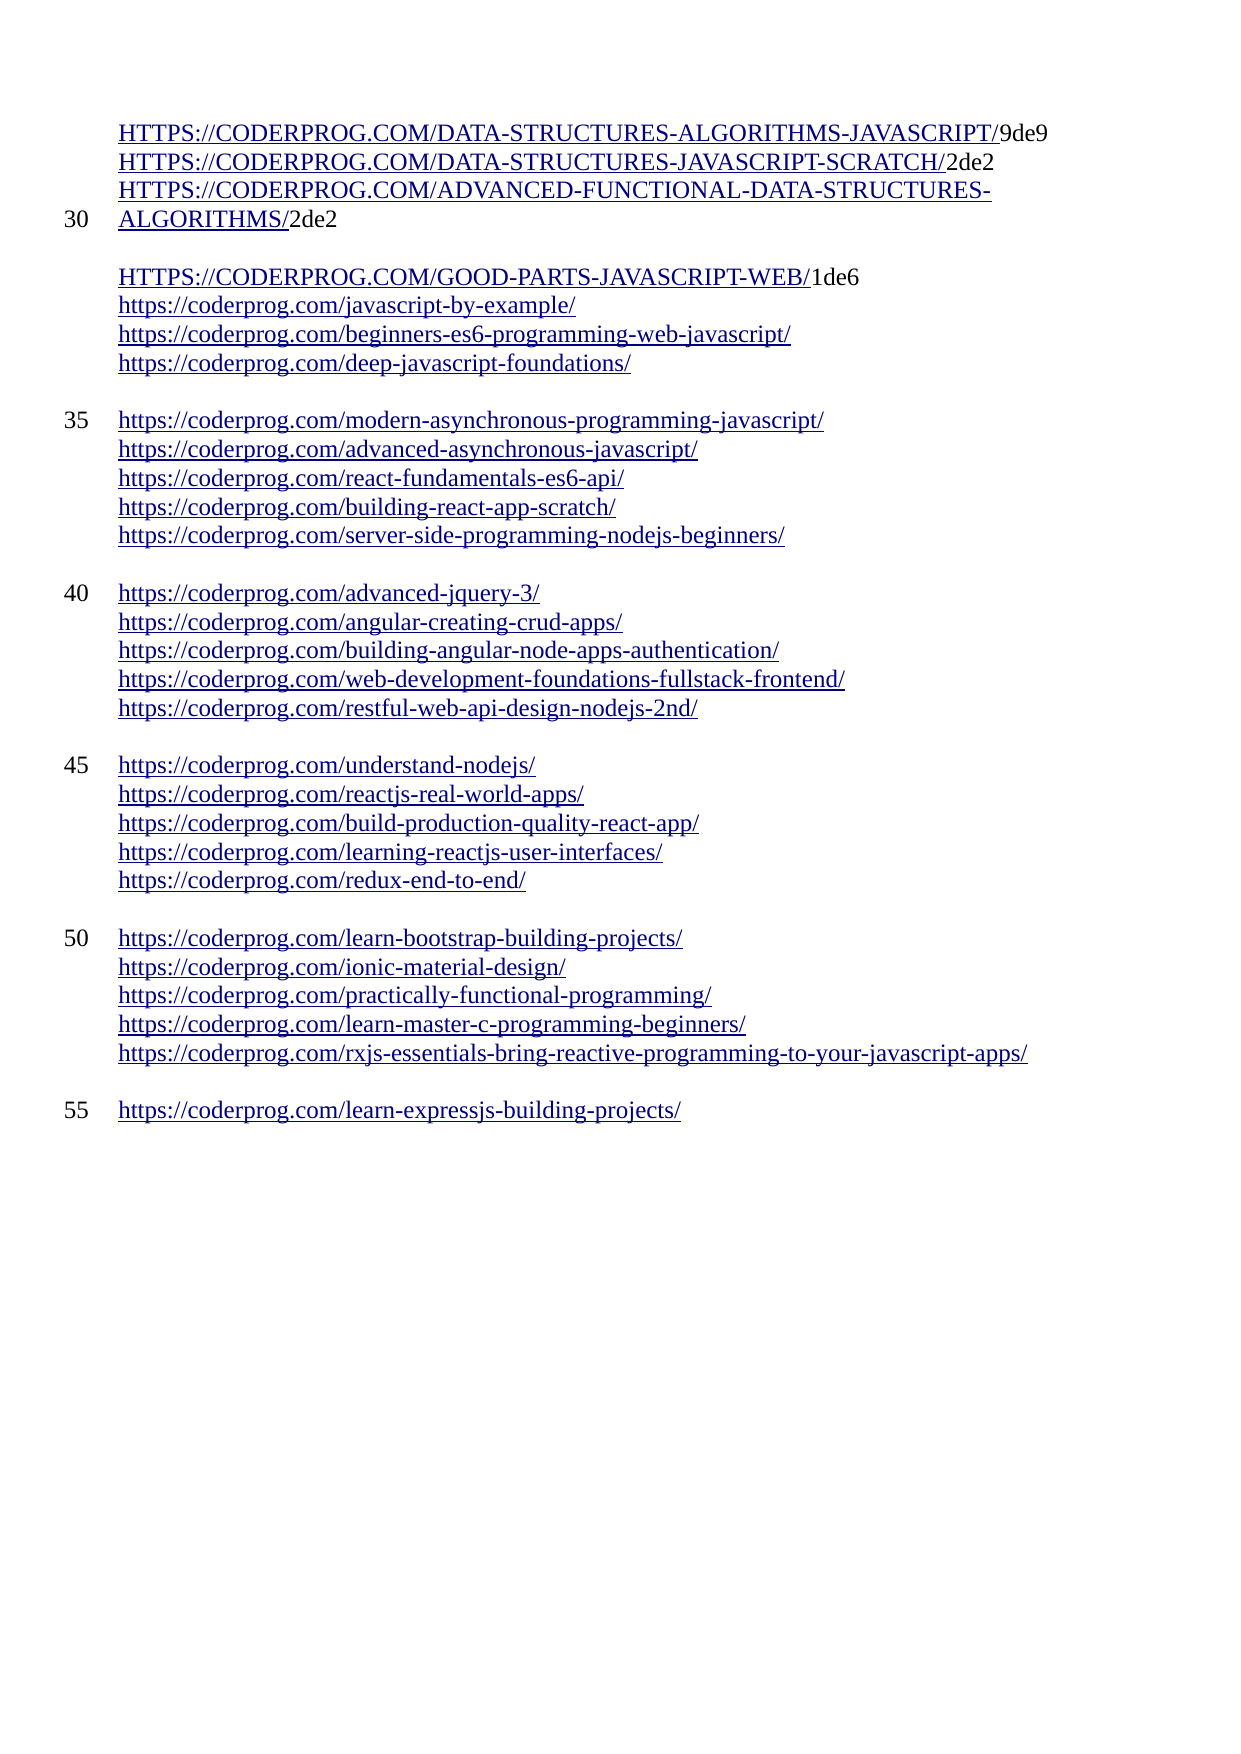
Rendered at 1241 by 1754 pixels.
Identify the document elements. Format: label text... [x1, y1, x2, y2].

text https://coderprog.com/deep-javascript-foundations/ [118, 348, 1122, 377]
text https://coderprog.com/server-side-programming-nodejs-beginners/ [118, 521, 1122, 549]
text https://coderprog.com/redux-end-to-end/ [118, 866, 1122, 894]
text https://coderprog.com/rxjs-essentials-bring-reactive-programming-to-your-javascript-apps/ [118, 1038, 1122, 1067]
text https://coderprog.com/ionic-material-design/ [118, 952, 1122, 981]
text https://coderprog.com/javascript-by-example/ [118, 291, 1122, 319]
text https://coderprog.com/practically-functional-programming/ [118, 981, 1122, 1009]
text https://coderprog.com/advanced-asynchronous-javascript/ [118, 434, 1122, 463]
text HTTPS://CODERPROG.COM/DATA-STRUCTURES-ALGORITHMS-JAVASCRIPT/9de9 [118, 118, 1122, 147]
text HTTPS://CODERPROG.COM/DATA-STRUCTURES-JAVASCRIPT-SCRATCH/2de2 [118, 147, 1122, 176]
text https://coderprog.com/reactjs-real-world-apps/ [118, 779, 1122, 808]
text https://coderprog.com/learn-bootstrap-building-projects/ [118, 923, 1122, 952]
text https://coderprog.com/build-production-quality-react-app/ [118, 808, 1122, 837]
text https://coderprog.com/beginners-es6-programming-web-javascript/ [118, 319, 1122, 348]
text https://coderprog.com/web-development-foundations-fullstack-frontend/ [118, 664, 1122, 693]
text https://coderprog.com/restful-web-api-design-nodejs-2nd/ [118, 693, 1122, 722]
text https://coderprog.com/building-react-app-scratch/ [118, 492, 1122, 521]
text https://coderprog.com/understand-nodejs/ [118, 751, 1122, 779]
text https://coderprog.com/learning-reactjs-user-interfaces/ [118, 837, 1122, 866]
text https://coderprog.com/modern-asynchronous-programming-javascript/ [118, 406, 1122, 434]
text https://coderprog.com/advanced-jquery-3/ [118, 578, 1122, 607]
text https://coderprog.com/building-angular-node-apps-authentication/ [118, 636, 1122, 664]
text https://coderprog.com/learn-expressjs-building-projects/ [118, 1096, 1122, 1124]
text https://coderprog.com/angular-creating-crud-apps/ [118, 607, 1122, 636]
text HTTPS://CODERPROG.COM/GOOD-PARTS-JAVASCRIPT-WEB/1de6 [118, 262, 1122, 291]
text https://coderprog.com/learn-master-c-programming-beginners/ [118, 1009, 1122, 1038]
text https://coderprog.com/react-fundamentals-es6-api/ [118, 463, 1122, 492]
text HTTPS://CODERPROG.COM/ADVANCED-FUNCTIONAL-DATA-STRUCTURES-ALGORITHMS/2de2 [118, 176, 1122, 233]
